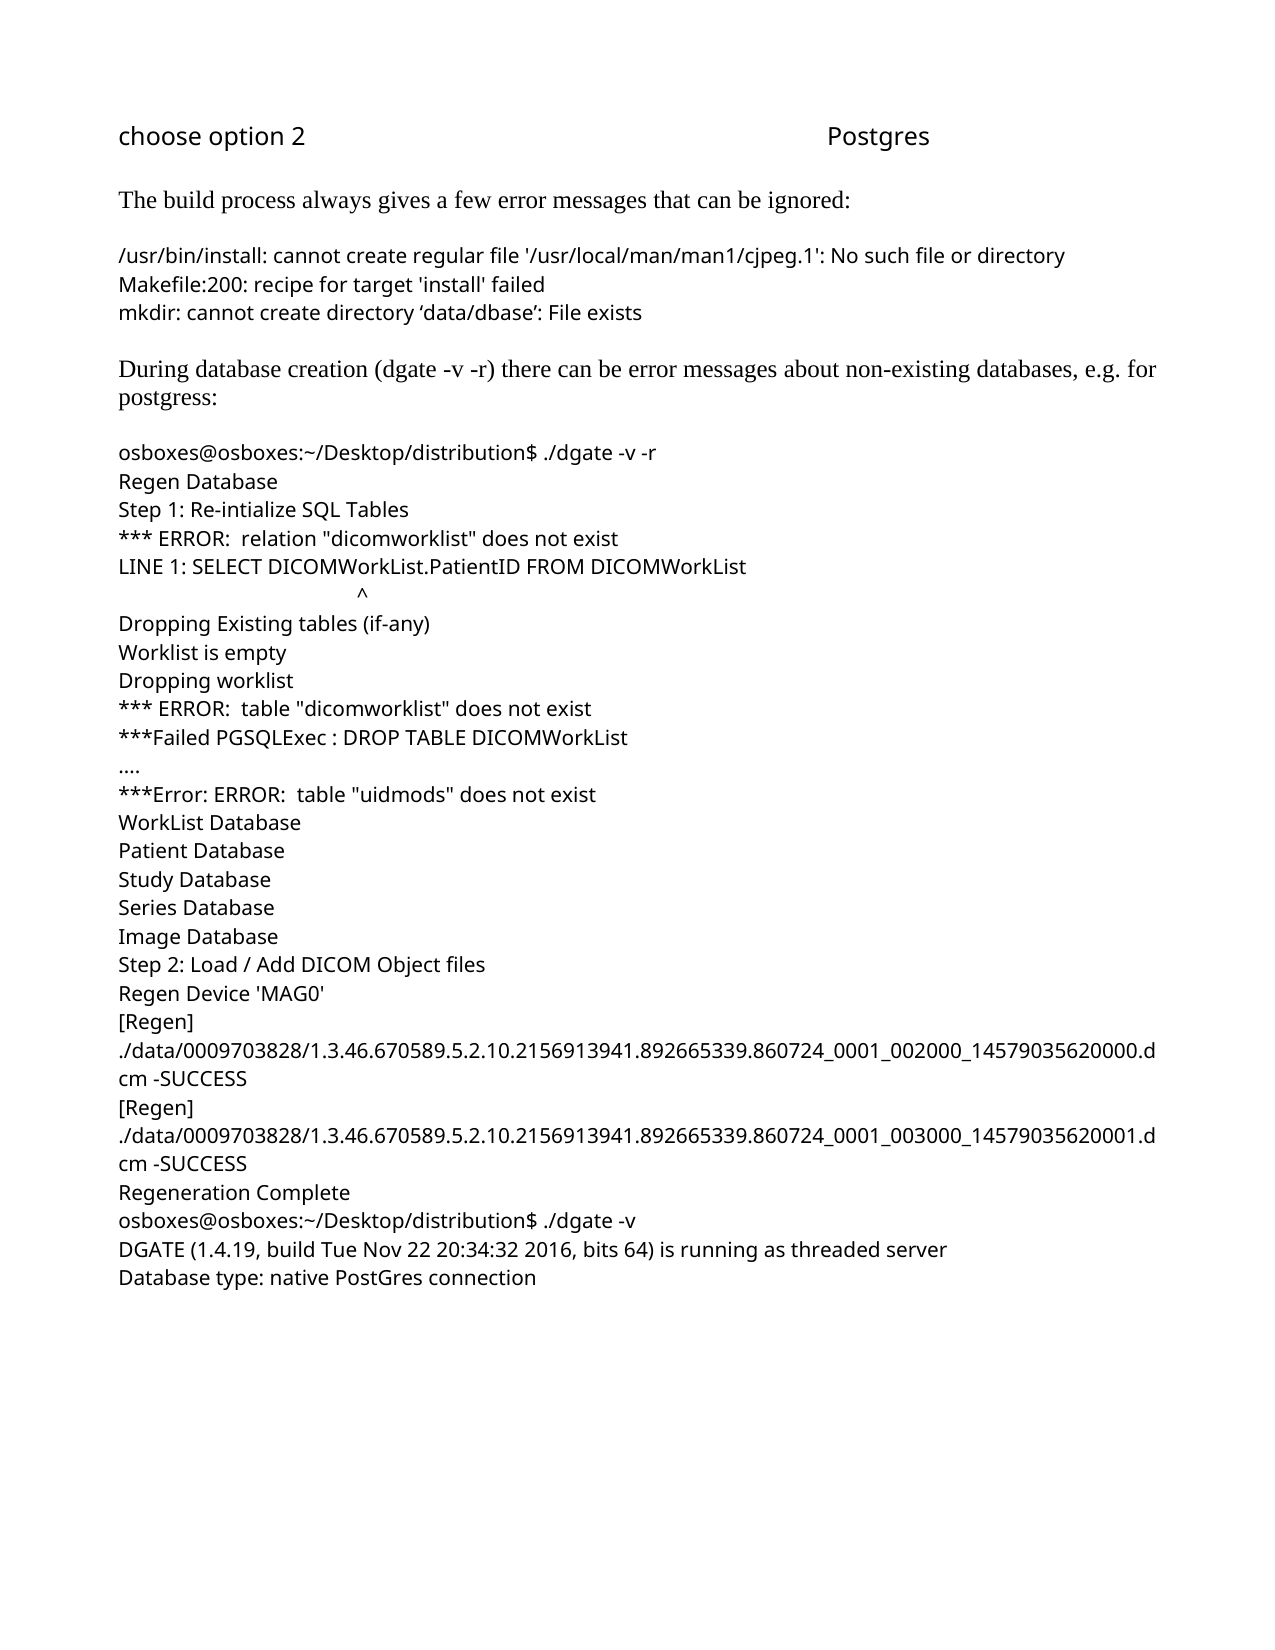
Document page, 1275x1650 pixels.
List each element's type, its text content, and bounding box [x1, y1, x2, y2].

text …. [118, 751, 1157, 780]
text Regeneration Complete [118, 1178, 1157, 1206]
text [Regen] ./data/0009703828/1.3.46.670589.5.2.10.2156913941.892665339.860724_0001_002000_14579035620000.dcm -SUCCESS [118, 1007, 1157, 1093]
text Patient Database [118, 837, 1157, 865]
text choose option 2 Postgres [118, 118, 1157, 152]
text ***Error: ERROR: table "uidmods" does not exist [118, 780, 1157, 808]
text Step 2: Load / Add DICOM Object files [118, 950, 1157, 979]
text WorkList Database [118, 808, 1157, 837]
text [Regen] ./data/0009703828/1.3.46.670589.5.2.10.2156913941.892665339.860724_0001_003000_14579035620001.dcm -SUCCESS [118, 1093, 1157, 1178]
text Dropping worklist [118, 666, 1157, 694]
text Worklist is empty [118, 638, 1157, 666]
text Regen Device 'MAG0' [118, 979, 1157, 1007]
text The build process always gives a few error messages that can be ignored: [118, 186, 1157, 214]
text Series Database [118, 893, 1157, 922]
text DGATE (1.4.19, build Tue Nov 22 20:34:32 2016, bits 64) is running as threaded server [118, 1235, 1157, 1263]
text Regen Database [118, 467, 1157, 495]
text Image Database [118, 922, 1157, 950]
text /usr/bin/install: cannot create regular file '/usr/local/man/man1/cjpeg.1': No such file or directory [118, 242, 1157, 270]
text osboxes@osboxes:~/Desktop/distribution$ ./dgate -v [118, 1206, 1157, 1235]
text Dropping Existing tables (if-any) [118, 609, 1157, 638]
text During database creation (dgate -v -r) there can be error messages about non-existing databases, e.g. for postgress: [118, 355, 1157, 411]
text ^ [118, 581, 1157, 609]
text LINE 1: SELECT DICOMWorkList.PatientID FROM DICOMWorkList [118, 552, 1157, 581]
text Study Database [118, 865, 1157, 893]
text Database type: native PostGres connection [118, 1263, 1157, 1292]
text mkdir: cannot create directory ‘data/dbase’: File exists [118, 298, 1157, 327]
text osboxes@osboxes:~/Desktop/distribution$ ./dgate -v -r [118, 438, 1157, 467]
text *** ERROR: relation "dicomworklist" does not exist [118, 524, 1157, 552]
text *** ERROR: table "dicomworklist" does not exist [118, 694, 1157, 723]
text Step 1: Re-intialize SQL Tables [118, 495, 1157, 524]
text Makefile:200: recipe for target 'install' failed [118, 270, 1157, 298]
text ***Failed PGSQLExec : DROP TABLE DICOMWorkList [118, 723, 1157, 751]
